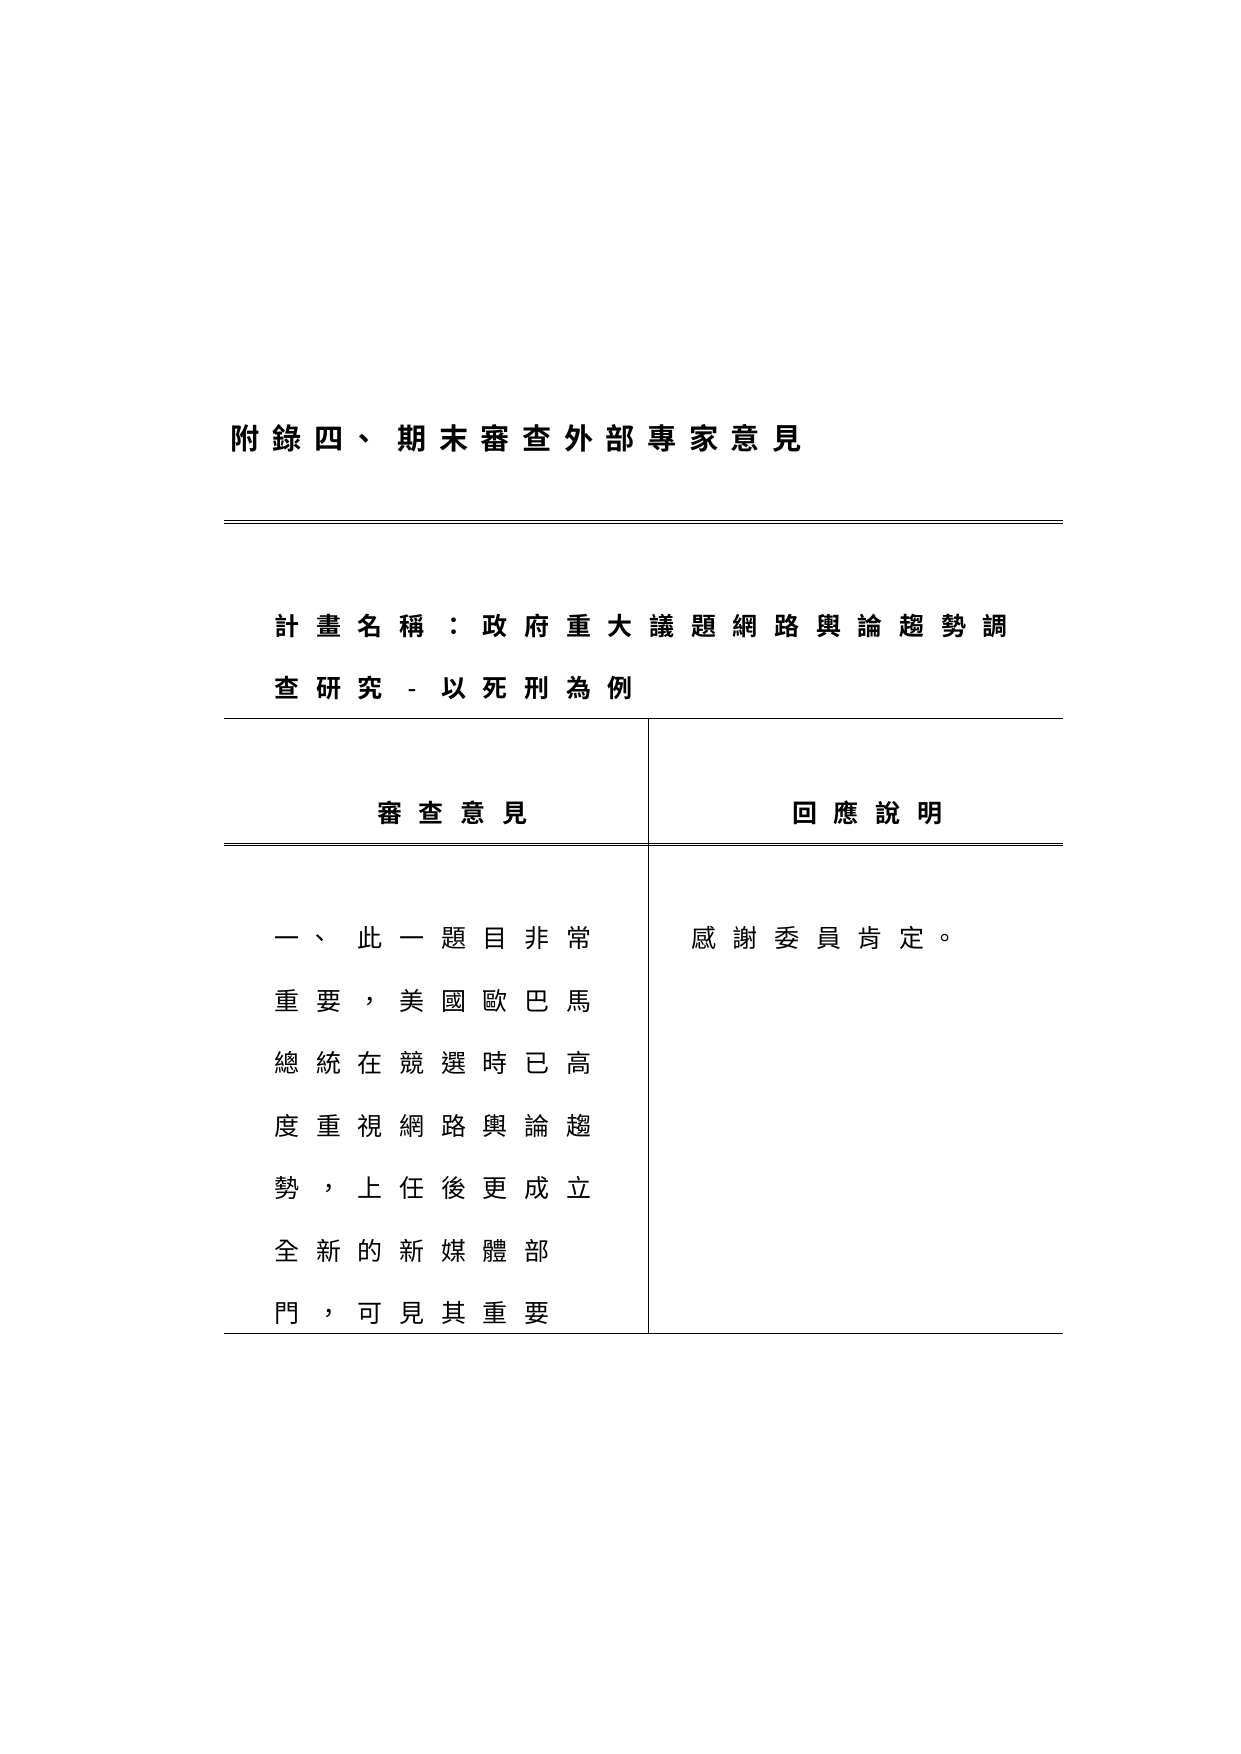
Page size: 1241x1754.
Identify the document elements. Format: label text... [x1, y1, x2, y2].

table_cell 感謝委員肯定。 [649, 846, 1062, 1333]
table_header 計畫名稱：政府重大議題網路輿論趨勢調查研究-以死刑為例 [224, 524, 1062, 718]
table_cell 回應說明 [649, 719, 1062, 843]
table_cell 審查意見 [224, 719, 648, 843]
text 附錄四、期末審查外部專家意見 [224, 395, 1016, 458]
table_cell 一、此一題目非常重要，美國歐巴馬總統在競選時已高度重視網路輿論趨勢，上任後更成立全新的新媒體部門，可見其重要 [224, 846, 648, 1333]
